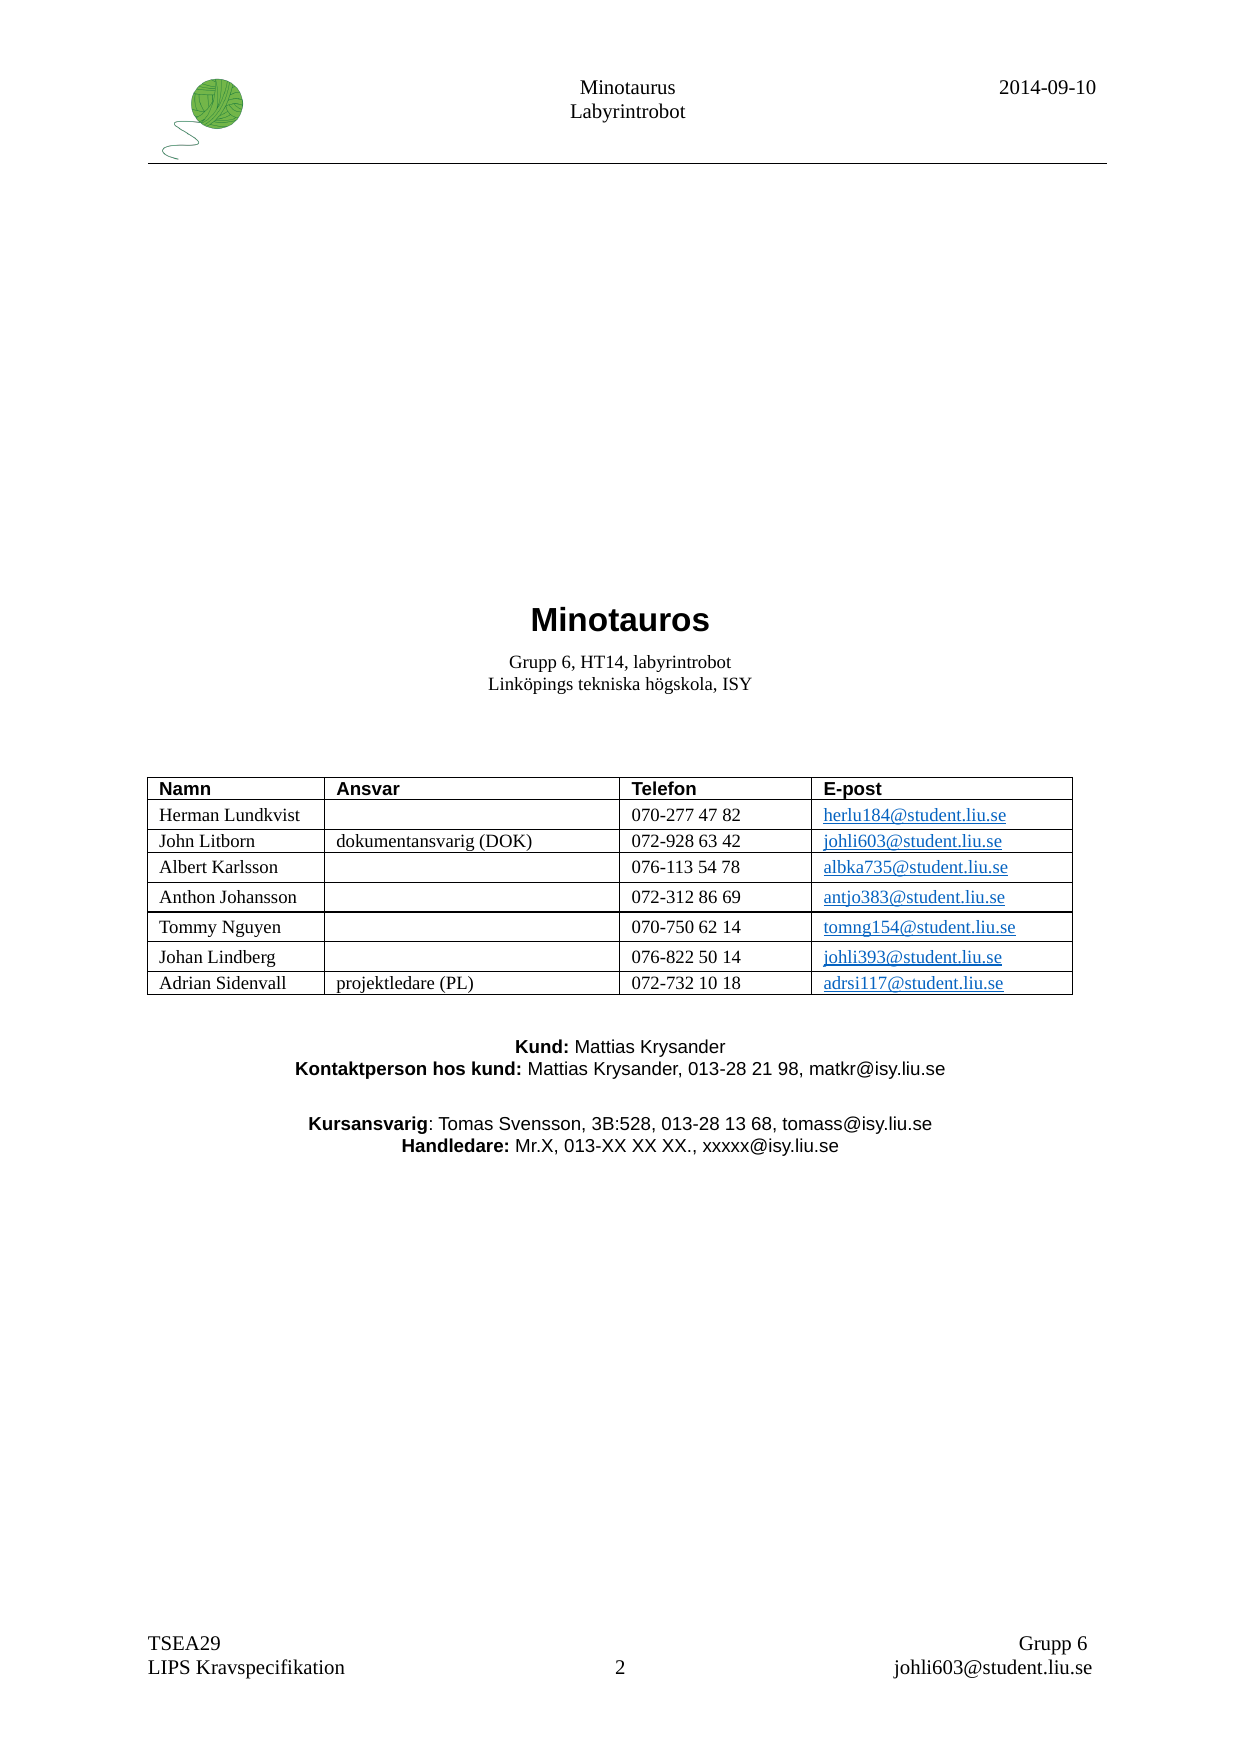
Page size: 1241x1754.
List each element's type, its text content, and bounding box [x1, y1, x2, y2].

table_cell 076-113 54 78 [620, 853, 811, 882]
picture [159, 75, 248, 163]
table_cell projektledare (PL) [325, 972, 619, 993]
table_cell Adrian Sidenvall [148, 972, 324, 993]
table_cell adrsi117@student.liu.se [812, 972, 1072, 993]
table_header Ansvar [325, 778, 619, 799]
table_cell dokumentansvarig (DOK) [325, 830, 619, 852]
table_cell tomng154@student.liu.se [812, 913, 1072, 941]
table_cell [325, 942, 619, 971]
table_cell 070-277 47 82 [620, 800, 811, 829]
table_cell antjo383@student.liu.se [812, 883, 1072, 911]
table_cell 072-312 86 69 [620, 883, 811, 911]
table_cell Herman Lundkvist [148, 800, 324, 829]
table_cell 072-928 63 42 [620, 830, 811, 852]
table_cell herlu184@student.liu.se [812, 800, 1072, 829]
table_cell John Litborn [148, 830, 324, 852]
table_cell 070-750 62 14 [620, 913, 811, 941]
text Kund: Mattias Krysander Kontaktperson hos kund: Mattias Krysander, 013-28 21 98, matkr@isy.liu.se [148, 1036, 1092, 1079]
table_cell Anthon Johansson [148, 883, 324, 911]
table_cell albka735@student.liu.se [812, 853, 1072, 882]
table_cell johli603@student.liu.se [812, 830, 1072, 852]
table_cell [325, 800, 619, 829]
text Minotauros [148, 600, 1092, 639]
table_cell Tommy Nguyen [148, 913, 324, 941]
table_cell johli393@student.liu.se [812, 942, 1072, 971]
text Kursansvarig: Tomas Svensson, 3B:528, 013-28 13 68, tomass@isy.liu.se Handledare: Mr.X, 013-XX XX XX., xxxxx@isy.liu.se [148, 1091, 1092, 1156]
table_header Telefon [620, 778, 811, 799]
table_cell 076-822 50 14 [620, 942, 811, 971]
table_cell [325, 853, 619, 882]
table_cell [325, 913, 619, 941]
table_cell Johan Lindberg [148, 942, 324, 971]
table_cell Albert Karlsson [148, 853, 324, 882]
table_header Namn [148, 778, 324, 799]
table_cell [325, 883, 619, 911]
table_header E-post [812, 778, 1072, 799]
text Grupp 6, HT14, labyrintrobot Linköpings tekniska högskola, ISY [148, 651, 1092, 694]
table_cell 072-732 10 18 [620, 972, 811, 993]
